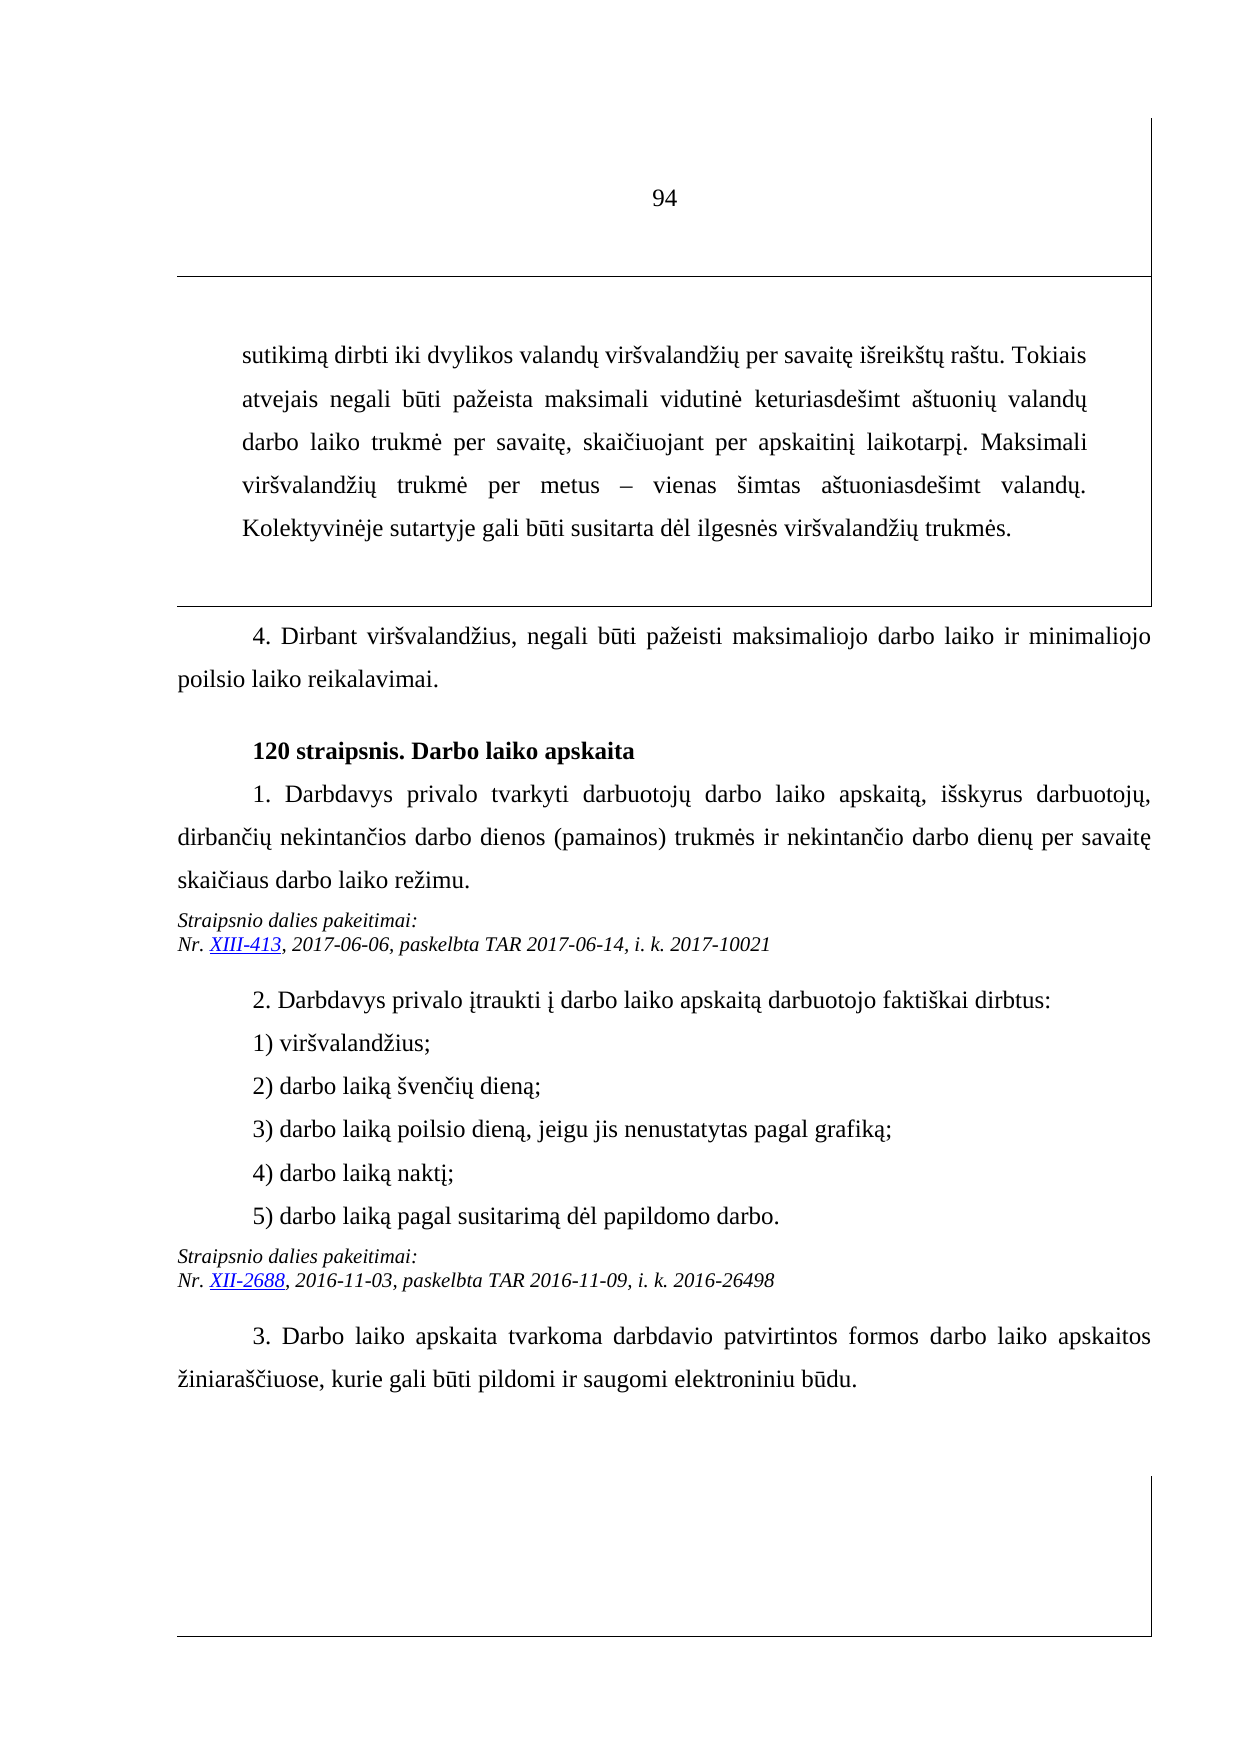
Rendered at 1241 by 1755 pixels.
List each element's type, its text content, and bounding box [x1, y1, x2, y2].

text 1) viršvalandžius; [177, 1028, 1152, 1057]
text Straipsnio dalies pakeitimai: [177, 1244, 1152, 1268]
text 1. Darbdavys privalo tvarkyti darbuotojų darbo laiko apskaitą, išskyrus darbuotojų, dirbančių nekintančios darbo dienos (pamainos) trukmės ir nekintančio darbo dienų per savaitę skaičiaus darbo laiko režimu. [177, 779, 1152, 894]
text 2. Darbdavys privalo įtraukti į darbo laiko apskaitą darbuotojo faktiškai dirbtus: [177, 985, 1152, 1014]
text 4) darbo laiką naktį; [177, 1158, 1152, 1186]
text Nr. XIII-413, 2017-06-06, paskelbta TAR 2017-06-14, i. k. 2017-10021 [177, 932, 1152, 956]
text Nr. XII-2688, 2016-11-03, paskelbta TAR 2016-11-09, i. k. 2016-26498 [177, 1268, 1152, 1292]
text sutikimą dirbti iki dvylikos valandų viršvalandžių per savaitę išreikštų raštu. Tokiais atvejais negali būti pažeista maksimali vidutinė keturiasdešimt aštuonių valandų darbo laiko trukmė per savaitę, skaičiuojant per apskaitinį laikotarpį. Maksimali viršvalandžių trukmė per metus – vienas šimtas aštuoniasdešimt valandų. Kolektyvinėje sutartyje gali būti susitarta dėl ilgesnės viršvalandžių trukmės. [177, 276, 1151, 606]
text Straipsnio dalies pakeitimai: [177, 908, 1152, 932]
subtitle 120 straipsnis. Darbo laiko apskaita [177, 736, 1152, 764]
text 4. Dirbant viršvalandžius, negali būti pažeisti maksimaliojo darbo laiko ir minimaliojo poilsio laiko reikalavimai. [177, 621, 1152, 693]
text 3) darbo laiką poilsio dieną, jeigu jis nenustatytas pagal grafiką; [177, 1114, 1152, 1143]
text 3. Darbo laiko apskaita tvarkoma darbdavio patvirtintos formos darbo laiko apskaitos žiniaraščiuose, kurie gali būti pildomi ir saugomi elektroniniu būdu. [177, 1321, 1152, 1393]
text 2) darbo laiką švenčių dieną; [177, 1071, 1152, 1100]
text 5) darbo laiką pagal susitarimą dėl papildomo darbo. [177, 1201, 1152, 1229]
